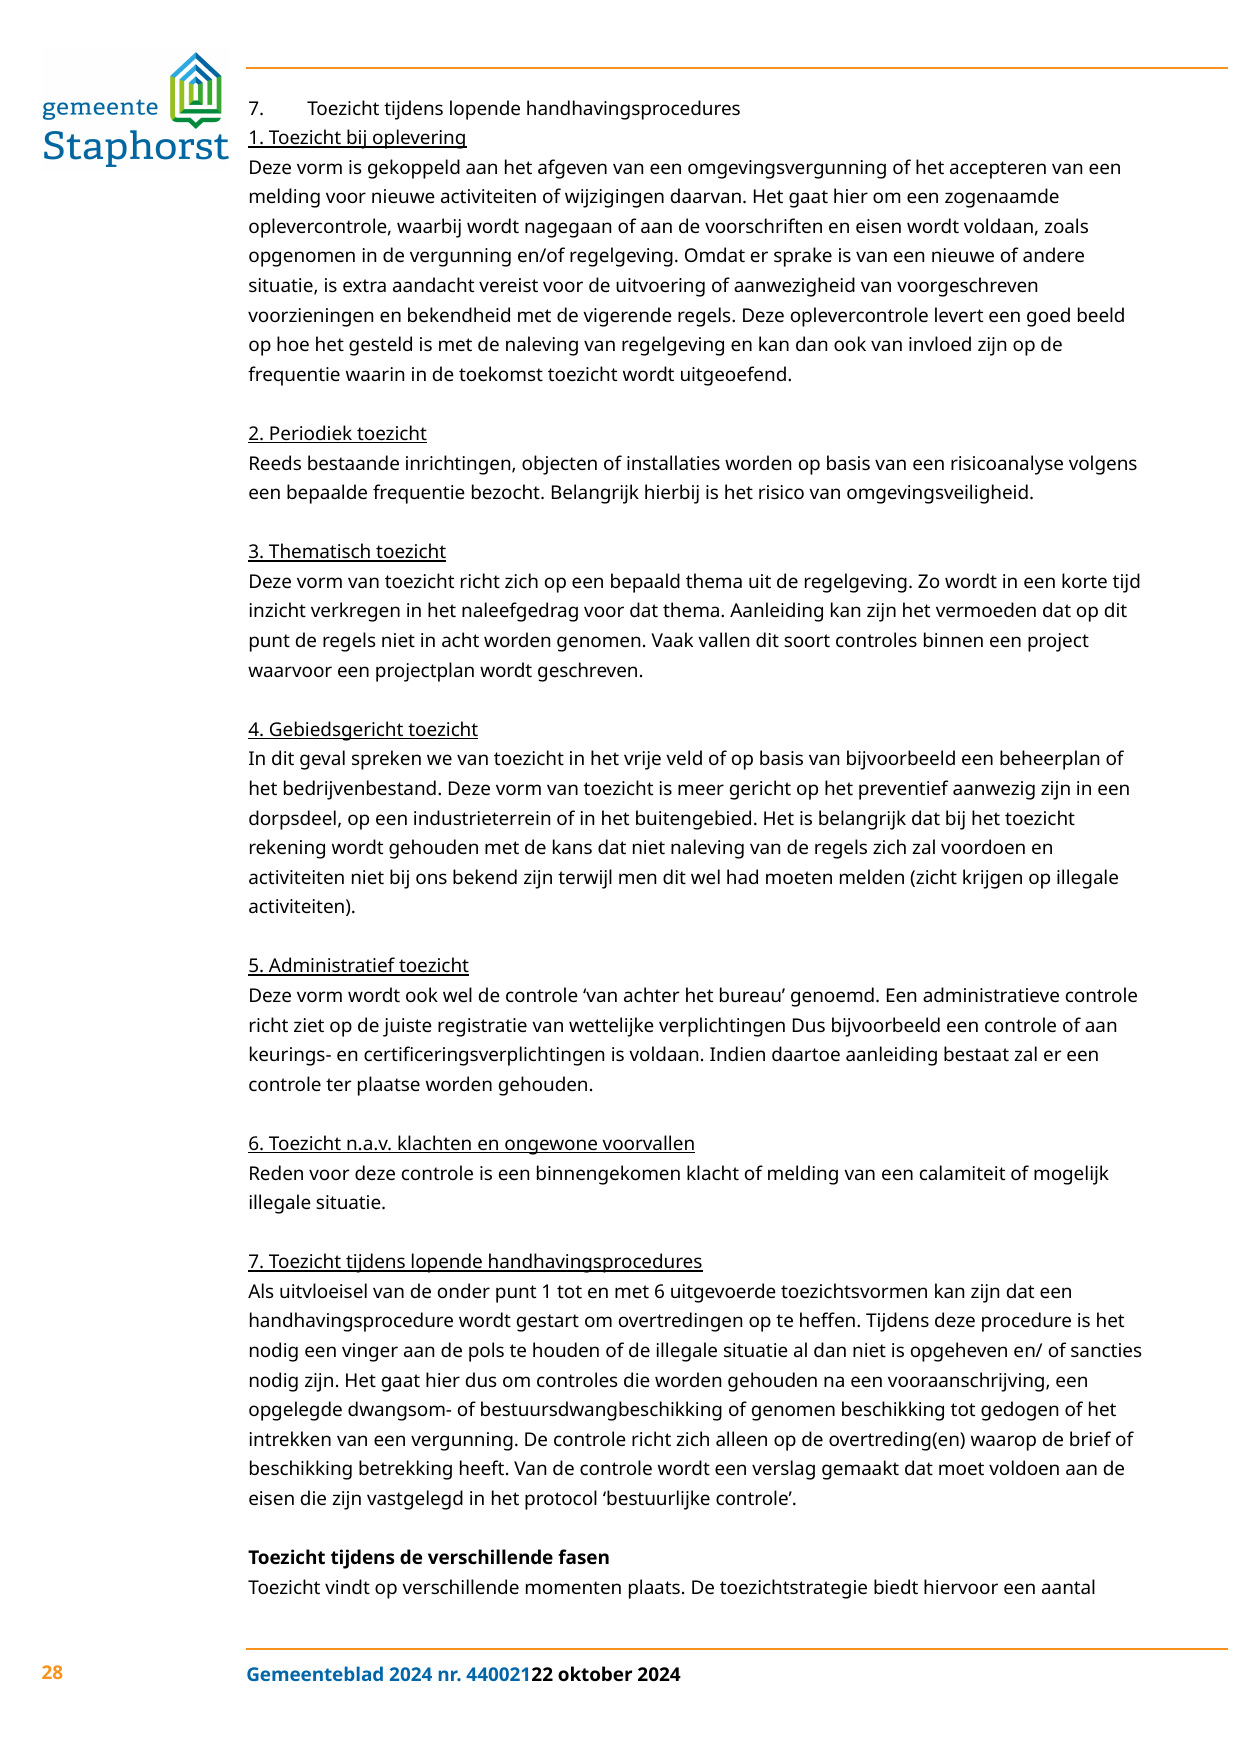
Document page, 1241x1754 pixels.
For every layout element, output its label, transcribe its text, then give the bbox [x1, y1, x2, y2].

text Deze vorm is gekoppeld aan het afgeven van een omgevingsvergunning of het accepteren van een melding voor nieuwe activiteiten of wijzigingen daarvan. Het gaat hier om een zogenaamde oplevercontrole, waarbij wordt nagegaan of aan de voorschriften en eisen wordt voldaan, zoals opgenomen in de vergunning en/of regelgeving. Omdat er sprake is van een nieuwe of andere situatie, is extra aandacht vereist voor de uitvoering of aanwezigheid van voorgeschreven voorzieningen en bekendheid met de vigerende regels. Deze oplevercontrole levert een goed beeld op hoe het gesteld is met de naleving van regelgeving en kan dan ook van invloed zijn op de frequentie waarin in de toekomst toezicht wordt uitgeoefend. [248, 154, 1152, 387]
text 1. Toezicht bij oplevering [248, 124, 1152, 150]
text 4. Gebiedsgericht toezicht [248, 716, 1152, 742]
text 2. Periodiek toezicht [248, 420, 1152, 446]
text Toezicht tijdens de verschillende fasen [248, 1544, 1152, 1570]
text 3. Thematisch toezicht [248, 538, 1152, 564]
text Deze vorm wordt ook wel de controle ‘van achter het bureau’ genoemd. Een administratieve controle richt ziet op de juiste registratie van wettelijke verplichtingen Dus bijvoorbeeld een controle of aan keurings- en certificeringsverplichtingen is voldaan. Indien daartoe aanleiding bestaat zal er een controle ter plaatse worden gehouden. [248, 982, 1152, 1097]
text Reden voor deze controle is een binnengekomen klacht of melding van een calamiteit of mogelijk illegale situatie. [248, 1160, 1152, 1215]
text 6. Toezicht n.a.v. klachten en ongewone voorvallen [248, 1130, 1152, 1156]
text 7. Toezicht tijdens lopende handhavingsprocedures [248, 1248, 1152, 1274]
text Als uitvloeisel van de onder punt 1 tot en met 6 uitgevoerde toezichtsvormen kan zijn dat een handhavingsprocedure wordt gestart om overtredingen op te heffen. Tijdens deze procedure is het nodig een vinger aan de pols te houden of de illegale situatie al dan niet is opgeheven en/ of sancties nodig zijn. Het gaat hier dus om controles die worden gehouden na een vooraanschrijving, een opgelegde dwangsom- of bestuursdwangbeschikking of genomen beschikking tot gedogen of het intrekken van een vergunning. De controle richt zich alleen op de overtreding(en) waarop de brief of beschikking betrekking heeft. Van de controle wordt een verslag gemaakt dat moet voldoen aan de eisen die zijn vastgelegd in het protocol ‘bestuurlijke controle’. [248, 1278, 1152, 1511]
text In dit geval spreken we van toezicht in het vrije veld of op basis van bijvoorbeeld een beheerplan of het bedrijvenbestand. Deze vorm van toezicht is meer gericht op het preventief aanwezig zijn in een dorpsdeel, op een industrieterrein of in het buitengebied. Het is belangrijk dat bij het toezicht rekening wordt gehouden met de kans dat niet naleving van de regels zich zal voordoen en activiteiten niet bij ons bekend zijn terwijl men dit wel had moeten melden (zicht krijgen op illegale activiteiten). [248, 746, 1152, 919]
text Reeds bestaande inrichtingen, objecten of installaties worden op basis van een risicoanalyse volgens een bepaalde frequentie bezocht. Belangrijk hierbij is het risico van omgevingsveiligheid. [248, 450, 1152, 505]
picture [41, 47, 231, 172]
text Deze vorm van toezicht richt zich op een bepaald thema uit de regelgeving. Zo wordt in een korte tijd inzicht verkregen in het naleefgedrag voor dat thema. Aanleiding kan zijn het vermoeden dat op dit punt de regels niet in acht worden genomen. Vaak vallen dit soort controles binnen een project waarvoor een projectplan wordt geschreven. [248, 568, 1152, 683]
list Toezicht tijdens lopende handhavingsprocedures [248, 95, 1152, 121]
text Toezicht vindt op verschillende momenten plaats. De toezichtstrategie biedt hiervoor een aantal [248, 1574, 1152, 1600]
text 5. Administratief toezicht [248, 953, 1152, 978]
